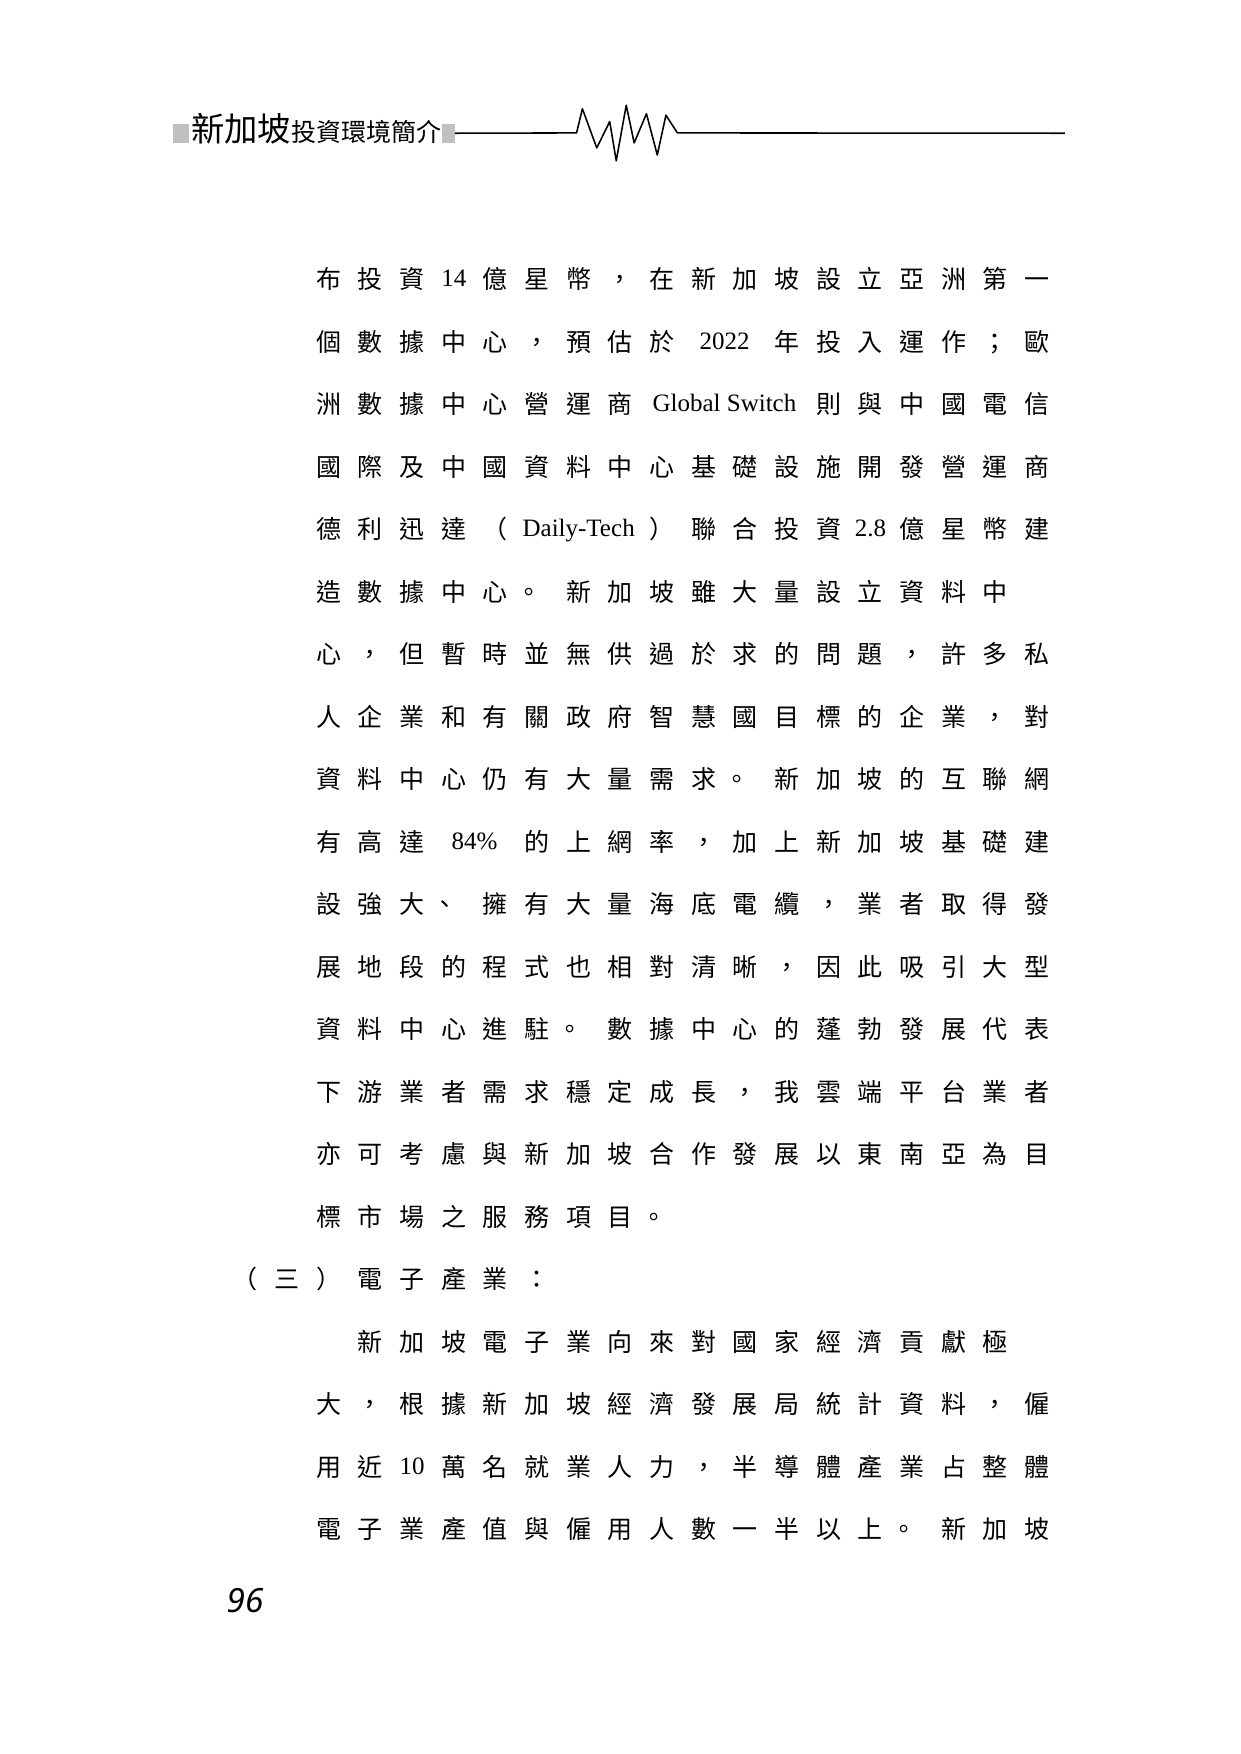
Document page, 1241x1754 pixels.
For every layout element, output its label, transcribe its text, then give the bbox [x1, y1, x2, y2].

text 布投資14億星幣，在新加坡設立亞洲第一個數據中心，預估於2022年投入運作；歐洲數據中心營運商Global Switch則與中國電信國際及中國資料中心基礎設施開發營運商德利迅達（Daily-Tech）聯合投資2.8億星幣建造數據中心。新加坡雖大量設立資料中心，但暫時並無供過於求的問題，許多私人企業和有關政府智慧國目標的企業，對資料中心仍有大量需求。新加坡的互聯網有高達84%的上網率，加上新加坡基礎建設強大、擁有大量海底電纜，業者取得發展地段的程式也相對清晰，因此吸引大型資料中心進駐。數據中心的蓬勃發展代表下游業者需求穩定成長，我雲端平台業者亦可考慮與新加坡合作發展以東南亞為目標市場之服務項目。 [281, 236, 1058, 1236]
text （三）電子產業： [207, 1236, 1058, 1299]
text 新加坡電子業向來對國家經濟貢獻極大，根據新加坡經濟發展局統計資料，僱用近10萬名就業人力，半導體產業占整體電子業產值與僱用人數一半以上。新加坡 [281, 1299, 1058, 1549]
